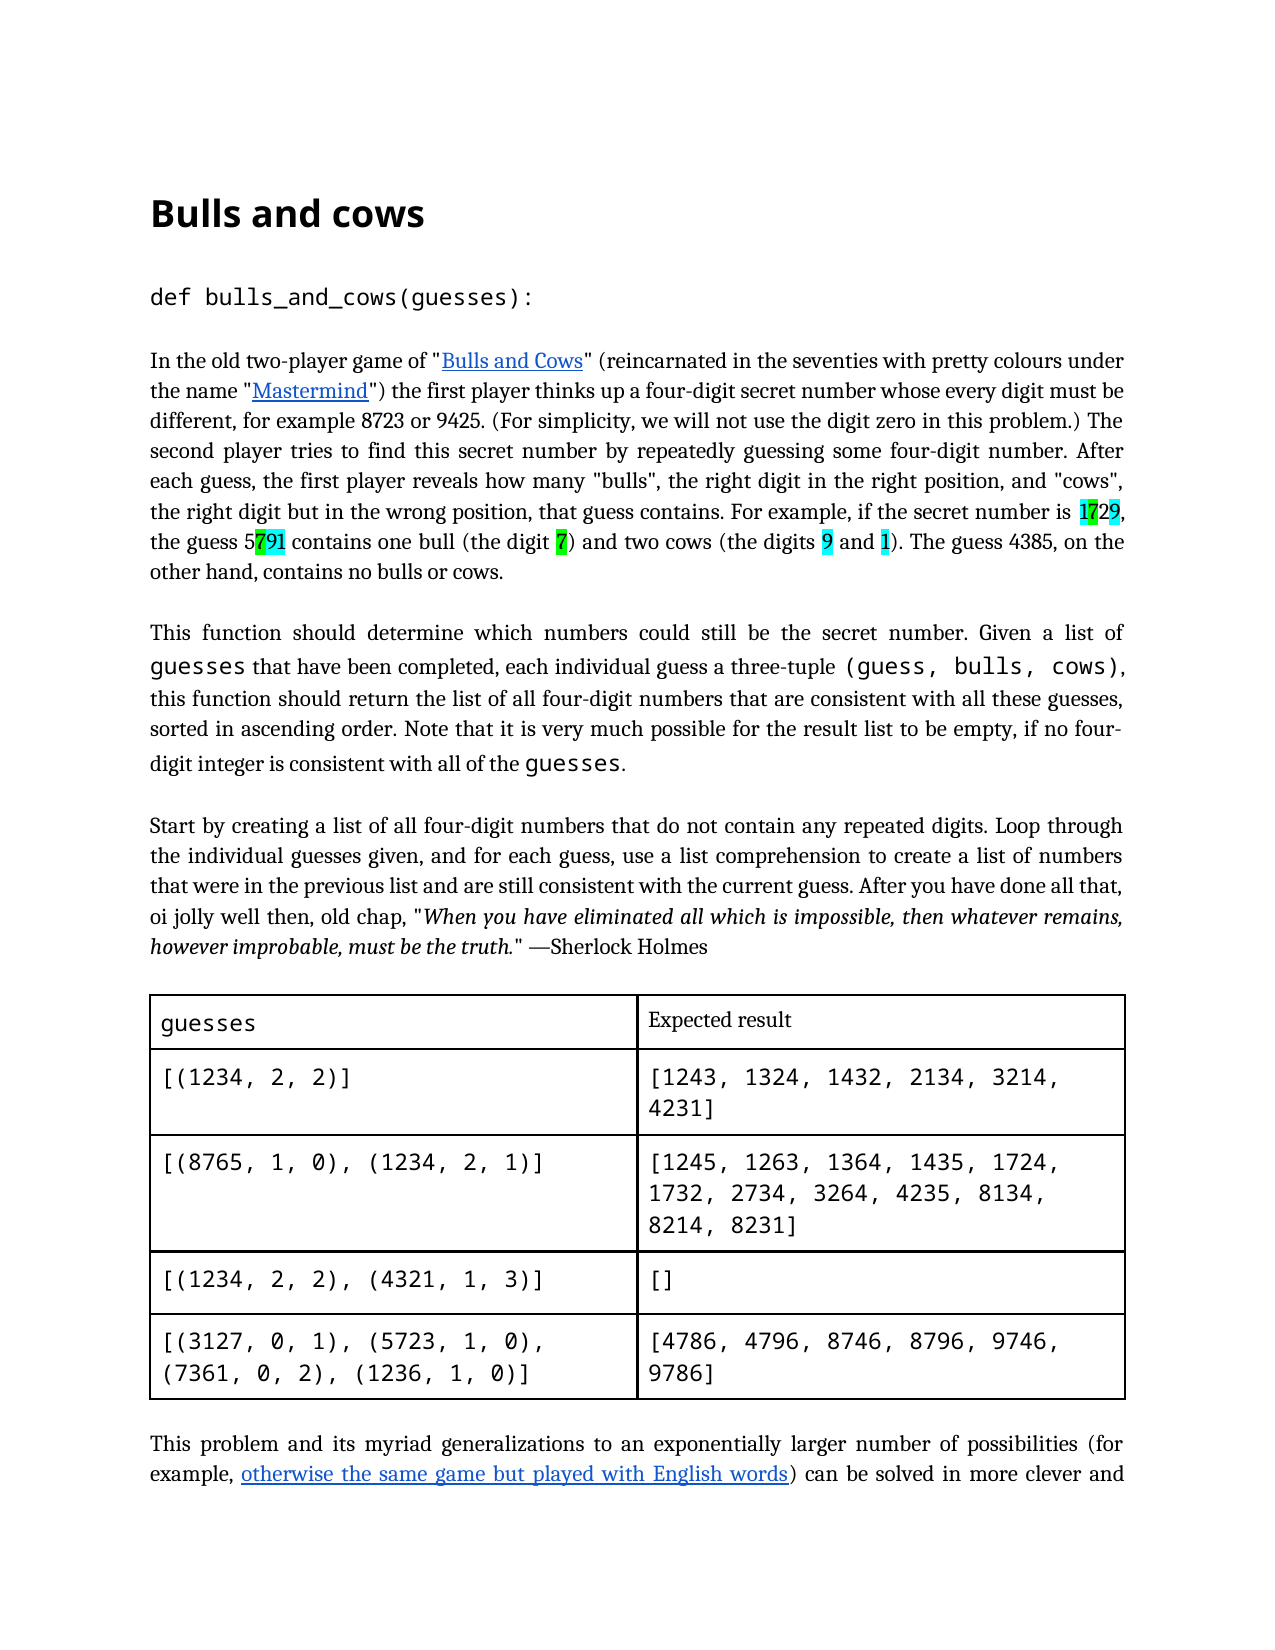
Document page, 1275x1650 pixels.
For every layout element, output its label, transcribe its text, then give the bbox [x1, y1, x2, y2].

text Start by creating a list of all four-digit numbers that do not contain any repeated digits. Loop through the individual guesses given, and for each guess, use a list comprehension to create a list of numbers that were in the previous list and are still consistent with the current guess. After you have done all that, oi jolly well then, old chap, "When you have eliminated all which is impossible, then whatever remains, however improbable, must be the truth." —Sherlock Holmes [150, 813, 1125, 960]
table_cell [(3127, 0, 1), (5723, 1, 0), (7361, 0, 2), (1236, 1, 0)] [151, 1315, 636, 1398]
table_cell [] [639, 1253, 1124, 1313]
table_cell [4786, 4796, 8746, 8796, 9746, 9786] [639, 1315, 1124, 1398]
text def bulls_and_cows(guesses): [150, 281, 1125, 312]
table_cell [1243, 1324, 1432, 2134, 3214, 4231] [639, 1050, 1124, 1134]
table_cell [(8765, 1, 0), (1234, 2, 1)] [151, 1136, 636, 1250]
text This problem and its myriad generalizations to an exponentially larger number of possibilities (for example, otherwise the same game but played with English words) can be solved in more clever and [150, 1431, 1125, 1487]
text This function should determine which numbers could still be the secret number. Given a list of guesses that have been completed, each individual guess a three-tuple (guess, bulls, cows), this function should return the list of all four-digit numbers that are consistent with all these guesses, sorted in ascending order. Note that it is very much possible for the result list to be empty, if no four-digit integer is consistent with all of the guesses. [150, 619, 1125, 778]
subtitle Bulls and cows [150, 187, 1125, 238]
table_cell [(1234, 2, 2), (4321, 1, 3)] [151, 1253, 636, 1313]
table_cell [(1234, 2, 2)] [151, 1050, 636, 1134]
text In the old two-player game of "Bulls and Cows" (reincarnated in the seventies with pretty colours under the name "Mastermind") the first player thinks up a four-digit secret number whose every digit must be different, for example 8723 or 9425. (For simplicity, we will not use the digit zero in this problem.) The second player tries to find this secret number by repeatedly guessing some four-digit number. After each guess, the first player reveals how many "bulls", the right digit in the right position, and "cows", the right digit but in the wrong position, that guess contains. For example, if the secret number is 1729, the guess 5791 contains one bull (the digit 7) and two cows (the digits 9 and 1). The guess 4385, on the other hand, contains no bulls or cows. [150, 347, 1125, 585]
table_header guesses [151, 996, 636, 1048]
table_cell [1245, 1263, 1364, 1435, 1724, 1732, 2734, 3264, 4235, 8134, 8214, 8231] [639, 1136, 1124, 1250]
table_header Expected result [639, 996, 1124, 1048]
